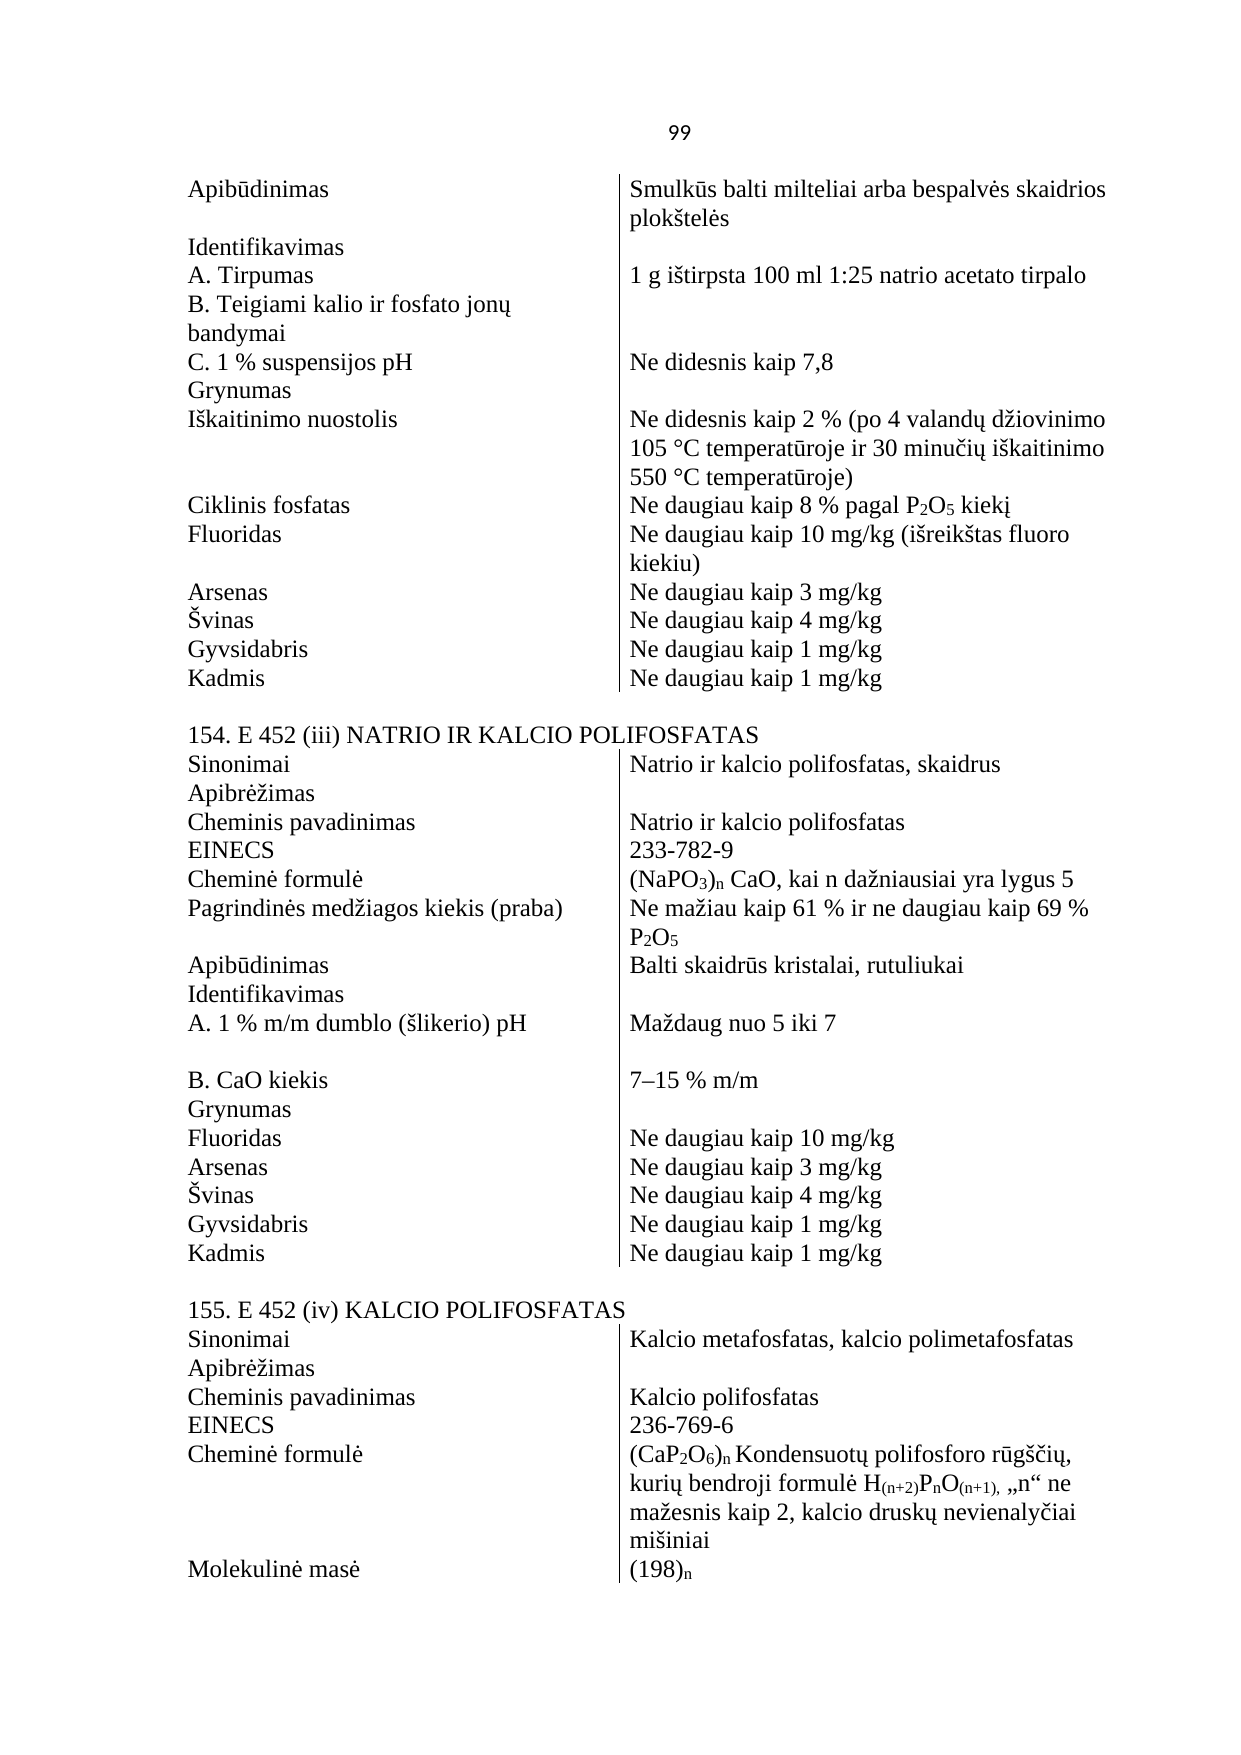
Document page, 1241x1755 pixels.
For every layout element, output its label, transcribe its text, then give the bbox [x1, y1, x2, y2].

table_cell Grynumas [177, 375, 619, 404]
table_cell Ne daugiau kaip 10 mg/kg [620, 1123, 1122, 1152]
table_cell Cheminė formulė [177, 1439, 619, 1554]
table_cell Ne daugiau kaip 1 mg/kg [620, 663, 1122, 692]
table_cell Molekulinė masė [177, 1554, 619, 1583]
table_cell B. CaO kiekis [177, 1065, 619, 1094]
table_cell Ne didesnis kaip 2 % (po 4 valandų džiovinimo 105 °C temperatūroje ir 30 minučių iškaitinimo 550 °C temperatūroje) [620, 404, 1122, 490]
table_cell Švinas [177, 1180, 619, 1209]
table_cell Maždaug nuo 5 iki 7 [620, 1008, 1122, 1065]
table_cell [620, 375, 1122, 404]
table_cell Kalcio polifosfatas [620, 1382, 1122, 1410]
table_cell Sinonimai [177, 1324, 619, 1353]
table_cell 7–15 % m/m [620, 1065, 1122, 1094]
table_cell [620, 1353, 1122, 1382]
table_header 154. E 452 (iii) NATRIO IR KALCIO POLIFOSFATAS [177, 720, 1122, 749]
table_cell (NaPO3)n CaO, kai n dažniausiai yra lygus 5 [620, 864, 1122, 893]
table_cell Kadmis [177, 663, 619, 692]
table_cell Grynumas [177, 1094, 619, 1123]
table_cell Ne daugiau kaip 1 mg/kg [620, 1209, 1122, 1238]
table_cell Sinonimai [177, 749, 619, 778]
table_cell Arsenas [177, 1152, 619, 1180]
table_cell Apibrėžimas [177, 778, 619, 807]
table_cell [620, 289, 1122, 347]
table_cell Apibūdinimas [177, 174, 619, 232]
table_cell Gyvsidabris [177, 634, 619, 663]
table_cell EINECS [177, 1410, 619, 1439]
table_cell Ne daugiau kaip 4 mg/kg [620, 605, 1122, 634]
table_cell Švinas [177, 605, 619, 634]
table_cell Apibūdinimas [177, 950, 619, 979]
table_cell Ne daugiau kaip 3 mg/kg [620, 1152, 1122, 1180]
table_cell B. Teigiami kalio ir fosfato jonų bandymai [177, 289, 619, 347]
table_cell [620, 1094, 1122, 1123]
table_cell Ne daugiau kaip 8 % pagal P2O5 kiekį [620, 490, 1122, 519]
table_cell Arsenas [177, 577, 619, 605]
table_cell Balti skaidrūs kristalai, rutuliukai [620, 950, 1122, 979]
table_cell (CaP2O6)n Kondensuotų polifosforo rūgščių, kurių bendroji formulė H(n+2)PnO(n+1), „n“ ne mažesnis kaip 2, kalcio druskų nevienalyčiai mišiniai [620, 1439, 1122, 1554]
table_cell Fluoridas [177, 1123, 619, 1152]
table_cell Kadmis [177, 1238, 619, 1267]
table_cell 233-782-9 [620, 835, 1122, 864]
table_header 155. E 452 (iv) KALCIO POLIFOSFATAS [177, 1295, 1122, 1324]
table_cell Ne didesnis kaip 7,8 [620, 347, 1122, 375]
table_cell Cheminis pavadinimas [177, 807, 619, 835]
table_cell Ne daugiau kaip 1 mg/kg [620, 1238, 1122, 1267]
table_cell C. 1 % suspensijos pH [177, 347, 619, 375]
table_cell Ciklinis fosfatas [177, 490, 619, 519]
table_cell [620, 232, 1122, 260]
table_cell Smulkūs balti milteliai arba bespalvės skaidrios plokštelės [620, 174, 1122, 232]
table_cell Ne daugiau kaip 4 mg/kg [620, 1180, 1122, 1209]
table_cell Identifikavimas [177, 979, 619, 1008]
table_cell Kalcio metafosfatas, kalcio polimetafosfatas [620, 1324, 1122, 1353]
table_cell A. 1 % m/m dumblo (šlikerio) pH [177, 1008, 619, 1065]
table_cell Natrio ir kalcio polifosfatas, skaidrus [620, 749, 1122, 778]
table_cell Ne daugiau kaip 1 mg/kg [620, 634, 1122, 663]
table_cell 236-769-6 [620, 1410, 1122, 1439]
table_cell Ne daugiau kaip 10 mg/kg (išreikštas fluoro kiekiu) [620, 519, 1122, 577]
table_cell Pagrindinės medžiagos kiekis (praba) [177, 893, 619, 950]
table_cell Ne mažiau kaip 61 % ir ne daugiau kaip 69 % P2O5 [620, 893, 1122, 950]
table_cell Identifikavimas [177, 232, 619, 260]
table_cell Gyvsidabris [177, 1209, 619, 1238]
table_cell [620, 778, 1122, 807]
table_cell [620, 979, 1122, 1008]
table_cell Ne daugiau kaip 3 mg/kg [620, 577, 1122, 605]
table_cell A. Tirpumas [177, 260, 619, 289]
table_cell Fluoridas [177, 519, 619, 577]
table_cell EINECS [177, 835, 619, 864]
table_cell Cheminis pavadinimas [177, 1382, 619, 1410]
table_cell Cheminė formulė [177, 864, 619, 893]
table_cell (198)n [620, 1554, 1122, 1583]
table_cell Natrio ir kalcio polifosfatas [620, 807, 1122, 835]
table_cell Iškaitinimo nuostolis [177, 404, 619, 490]
table_cell 1 g ištirpsta 100 ml 1:25 natrio acetato tirpalo [620, 260, 1122, 289]
table_cell Apibrėžimas [177, 1353, 619, 1382]
